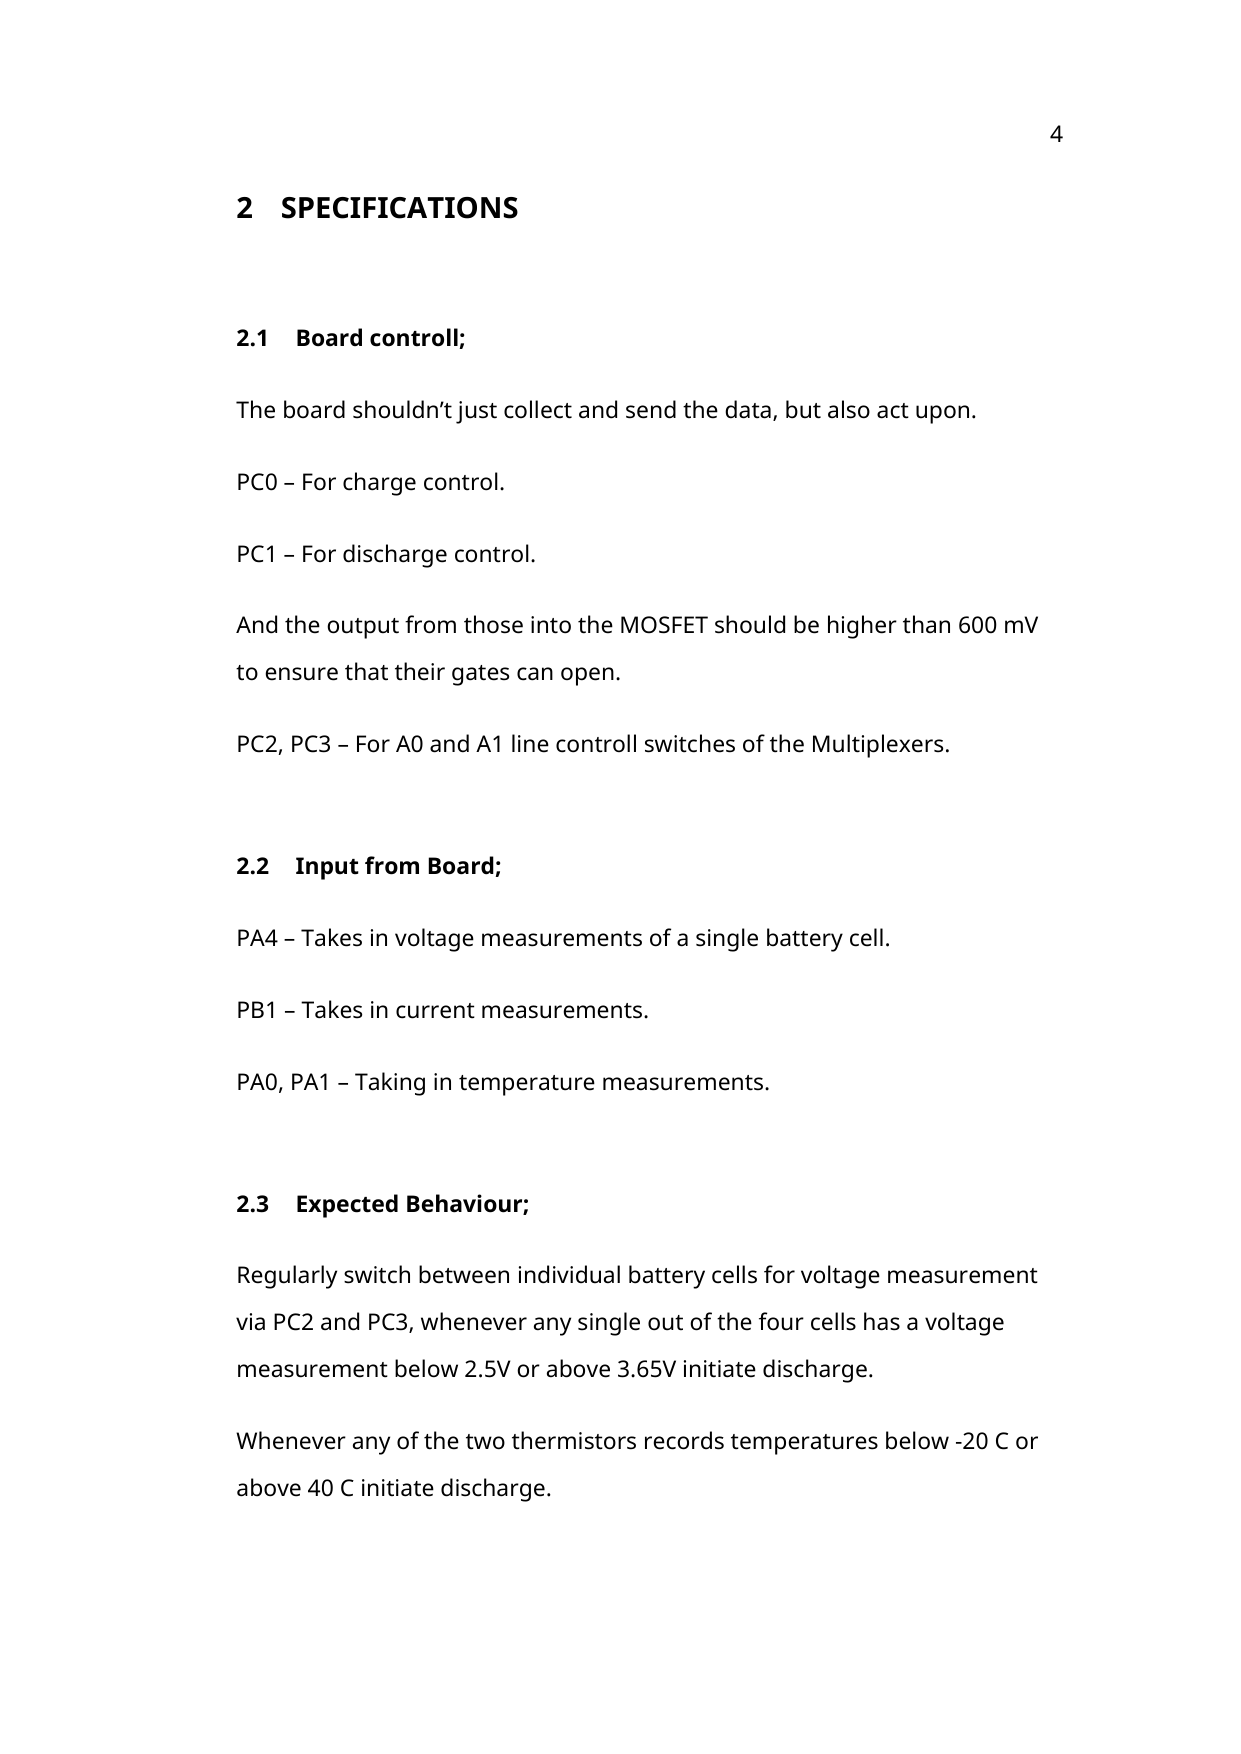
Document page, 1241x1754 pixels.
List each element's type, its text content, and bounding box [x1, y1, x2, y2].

subtitle Expected Behaviour; [236, 1188, 1063, 1219]
text PC1 – For discharge control. [236, 538, 1063, 569]
text PA0, PA1 – Taking in temperature measurements. [236, 1066, 1063, 1097]
text PA4 – Takes in voltage measurements of a single battery cell. [236, 922, 1063, 953]
text PC2, PC3 – For A0 and A1 line controll switches of the Multiplexers. [236, 728, 1063, 759]
subtitle Specifications [236, 187, 1063, 227]
text PB1 – Takes in current measurements. [236, 994, 1063, 1025]
subtitle Input from Board; [236, 850, 1063, 881]
subtitle Board controll; [236, 322, 1063, 353]
text Whenever any of the two thermistors records temperatures below -20 C or above 40 C initiate discharge. [236, 1425, 1063, 1503]
text The board shouldn’t just collect and send the data, but also act upon. [236, 394, 1063, 425]
text And the output from those into the MOSFET should be higher than 600 mV to ensure that their gates can open. [236, 609, 1063, 688]
text PC0 – For charge control. [236, 466, 1063, 497]
text Regularly switch between individual battery cells for voltage measurement via PC2 and PC3, whenever any single out of the four cells has a voltage measurement below 2.5V or above 3.65V initiate discharge. [236, 1259, 1063, 1384]
